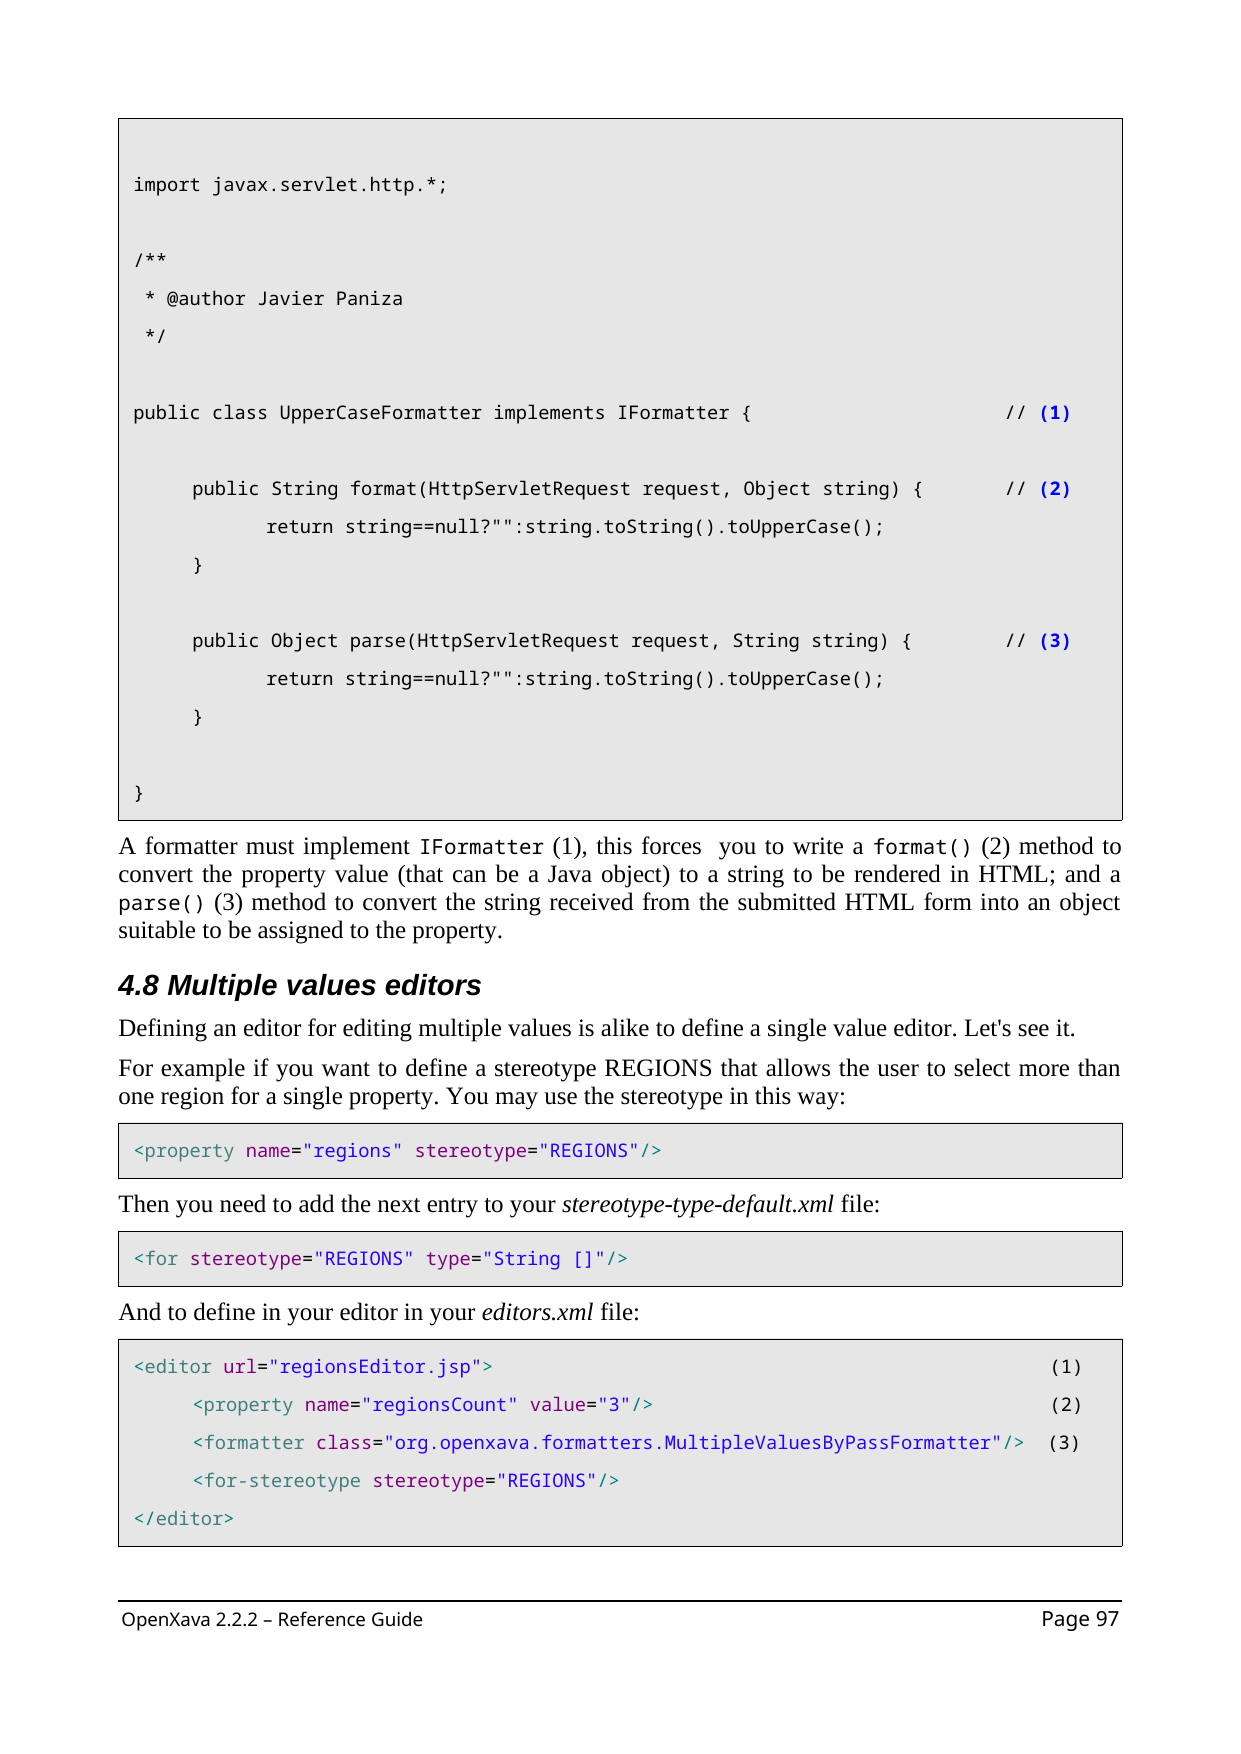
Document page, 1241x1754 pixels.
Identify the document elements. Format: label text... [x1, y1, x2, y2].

text public String format(HttpServletRequest request, Object string) { // (2) [119, 460, 1122, 498]
text } [119, 764, 1122, 820]
text return string==null?"":string.toString().toUpperCase(); [119, 650, 1122, 688]
text <editor url="regionsEditor.jsp"> (1) [119, 1340, 1122, 1377]
text A formatter must implement IFormatter (1), this forces you to write a format() (2) method to convert the property value (that can be a Java object) to a string to be rendered in HTML; and a parse() (3) method to convert the string received from the submitted HTML form into an object suitable to be assigned to the property. [118, 832, 1122, 944]
text */ [119, 308, 1122, 346]
text </editor> [119, 1491, 1122, 1546]
text <for-stereotype stereotype="REGIONS"/> [119, 1453, 1122, 1491]
text /** [119, 232, 1122, 270]
text public Object parse(HttpServletRequest request, String string) { // (3) [119, 612, 1122, 650]
text public class UpperCaseFormatter implements IFormatter { // (1) [119, 384, 1122, 422]
text return string==null?"":string.toString().toUpperCase(); [119, 498, 1122, 536]
text <for stereotype="REGIONS" type="String []"/> [119, 1232, 1122, 1286]
text Then you need to add the next entry to your stereotype-type-default.xml file: [118, 1190, 1122, 1218]
text Defining an editor for editing multiple values is alike to define a single value editor. Let's see it. [118, 1014, 1122, 1042]
text And to define in your editor in your editors.xml file: [118, 1298, 1122, 1326]
text } [119, 688, 1122, 726]
text import javax.servlet.http.*; [119, 156, 1122, 194]
text } [119, 536, 1122, 574]
text <property name="regionsCount" value="3"/> (2) [119, 1377, 1122, 1414]
text <property name="regions" stereotype="REGIONS"/> [119, 1124, 1122, 1178]
subtitle Multiple values editors [118, 969, 1122, 1002]
text <formatter class="org.openxava.formatters.MultipleValuesByPassFormatter"/> (3) [119, 1414, 1122, 1453]
text For example if you want to define a stereotype REGIONS that allows the user to select more than one region for a single property. You may use the stereotype in this way: [118, 1054, 1122, 1110]
text * @author Javier Paniza [119, 270, 1122, 308]
